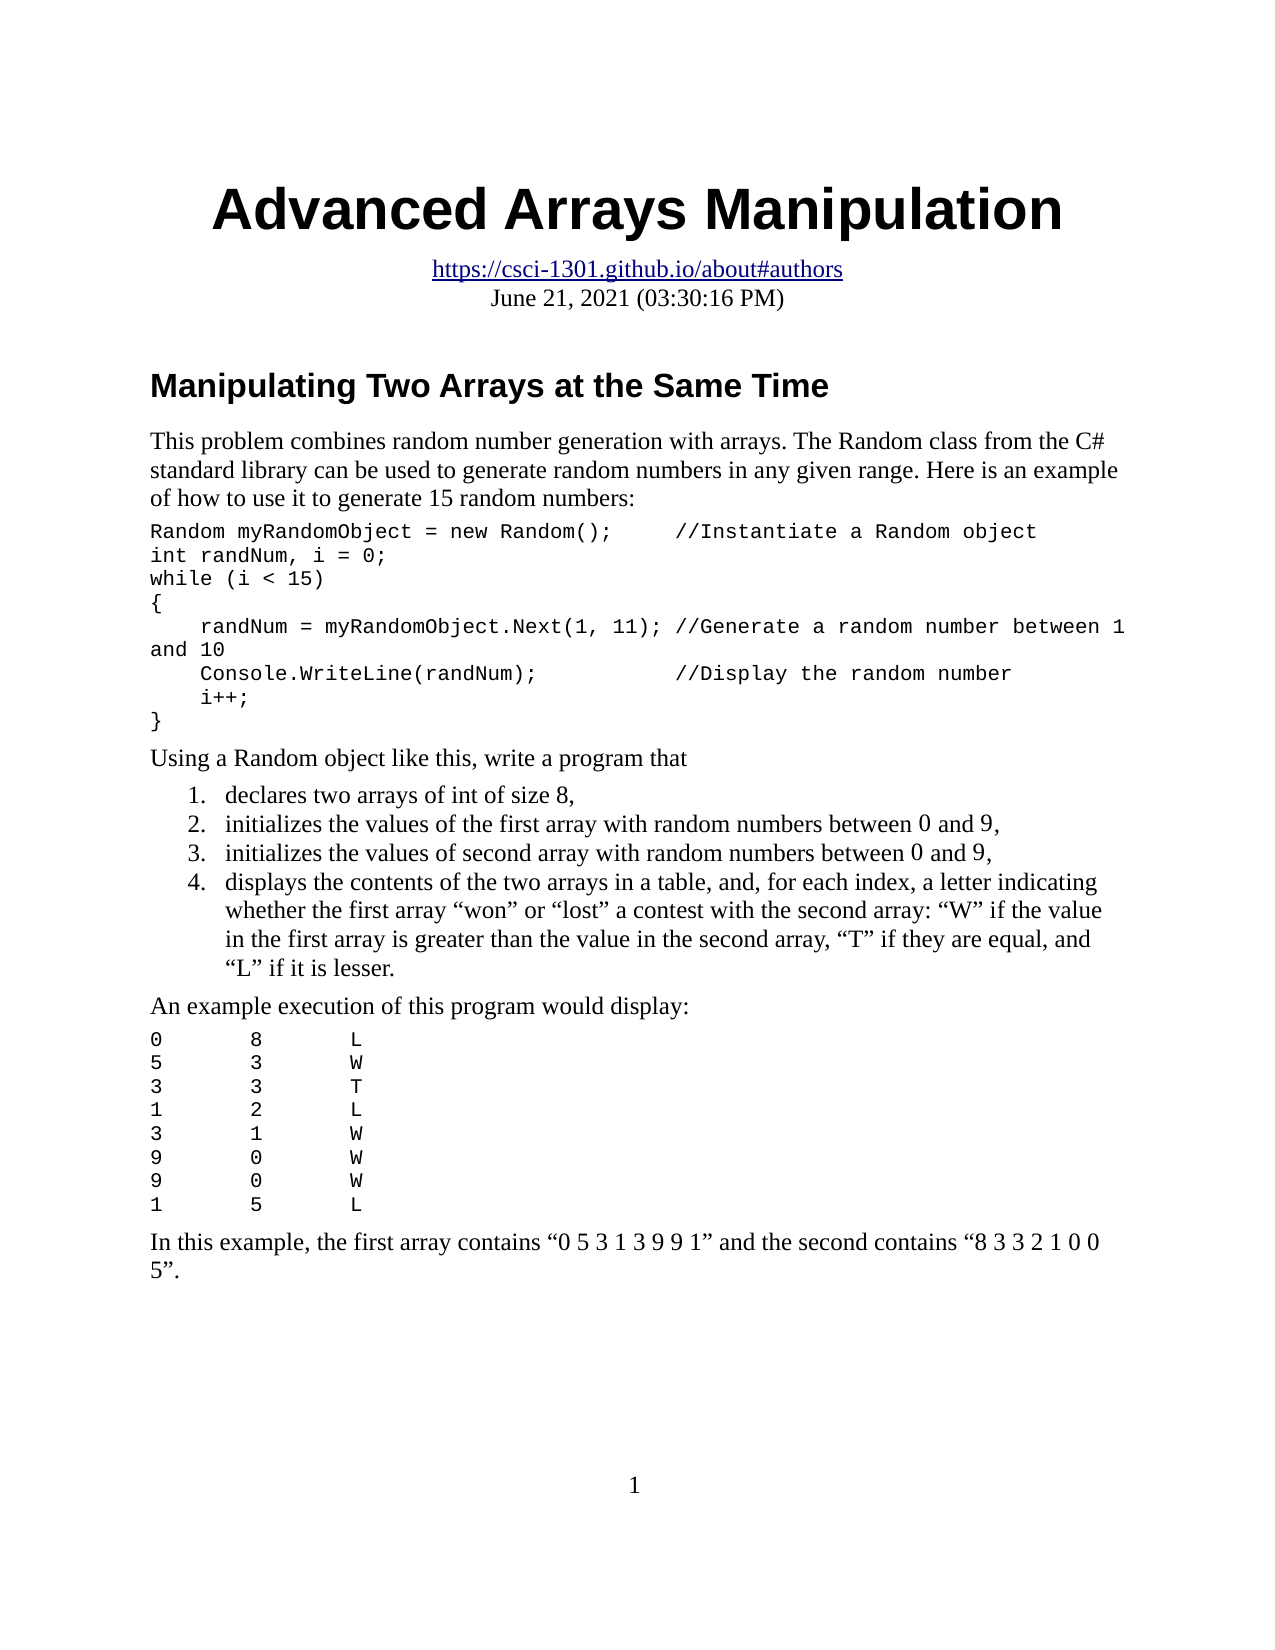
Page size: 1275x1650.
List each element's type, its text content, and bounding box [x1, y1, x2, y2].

text 1 2 L [150, 1099, 1125, 1123]
text Using a Random object like this, write a program that [150, 743, 1125, 772]
text 3 3 T [150, 1076, 1125, 1099]
text Console.WriteLine(randNum); //Display the random number [150, 663, 1125, 687]
text In this example, the first array contains “0 5 3 1 3 9 9 1” and the second contains “8 3 3 2 1 0 0 5”. [150, 1227, 1125, 1284]
list declares two arrays of int of size 8, [187, 781, 1125, 809]
text randNum = myRandomObject.Next(1, 11); //Generate a random number between 1 and 10 [150, 616, 1125, 663]
list displays the contents of the two arrays in a table, and, for each index, a letter indicating whether the first array “won” or “lost” a contest with the second array: “W” if the value in the first array is greater than the value in the second array, “T” if they are equal, and “L” if it is lesser. [187, 867, 1125, 982]
title Advanced Arrays Manipulation [150, 175, 1125, 242]
text 9 0 W [150, 1170, 1125, 1194]
text 5 3 W [150, 1052, 1125, 1076]
text 0 8 L [150, 1028, 1125, 1052]
text 9 0 W [150, 1147, 1125, 1170]
text Random myRandomObject = new Random(); //Instantiate a Random object [150, 521, 1125, 545]
text 1 5 L [150, 1194, 1125, 1218]
text } [150, 710, 1125, 734]
text June 21, 2021 (03:30:16 PM) [150, 283, 1125, 312]
text An example execution of this program would display: [150, 991, 1125, 1019]
text int randNum, i = 0; [150, 545, 1125, 568]
subtitle Manipulating Two Arrays at the Same Time [150, 366, 1125, 404]
list initializes the values of second array with random numbers between and , [187, 838, 1125, 867]
text i++; [150, 687, 1125, 710]
text while (i < 15) [150, 568, 1125, 592]
list initializes the values of the first array with random numbers between and , [187, 809, 1125, 838]
text { [150, 592, 1125, 616]
text https://csci-1301.github.io/about#authors [150, 254, 1125, 283]
text 3 1 W [150, 1123, 1125, 1147]
text This problem combines random number generation with arrays. The Random class from the C# standard library can be used to generate random numbers in any given range. Here is an example of how to use it to generate 15 random numbers: [150, 426, 1125, 512]
